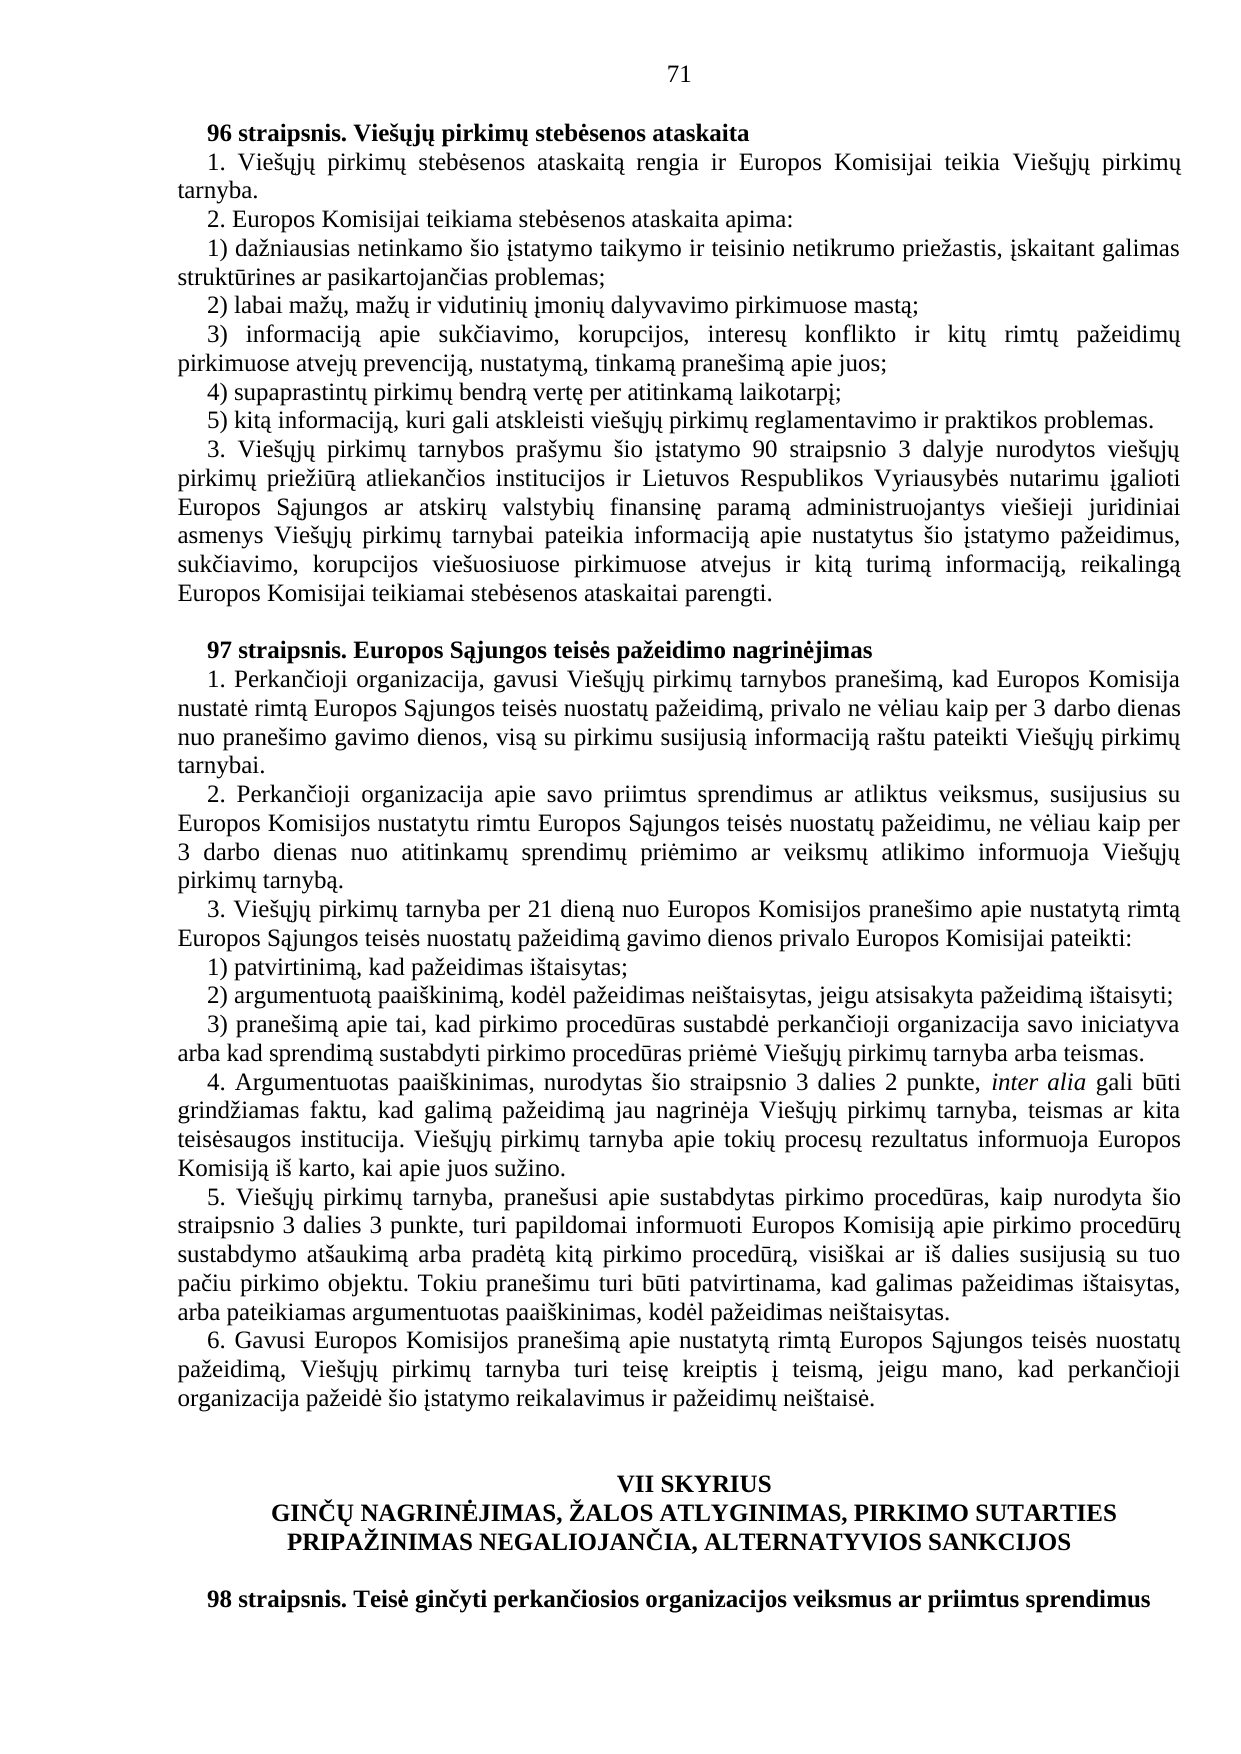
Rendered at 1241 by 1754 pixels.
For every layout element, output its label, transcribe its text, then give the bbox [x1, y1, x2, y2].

text Vii SKYRIUS [177, 1469, 1181, 1498]
text 97 straipsnis. Europos Sąjungos teisės pažeidimo nagrinėjimas [177, 636, 1181, 664]
text 3. Viešųjų pirkimų tarnyba per 21 dieną nuo Europos Komisijos pranešimo apie nustatytą rimtą Europos Sąjungos teisės nuostatų pažeidimą gavimo dienos privalo Europos Komisijai pateikti: [177, 894, 1181, 952]
text 3. Viešųjų pirkimų tarnybos prašymu šio įstatymo 90 straipsnio 3 dalyje nurodytos viešųjų pirkimų priežiūrą atliekančios institucijos ir Lietuvos Respublikos Vyriausybės nutarimu įgalioti Europos Sąjungos ar atskirų valstybių finansinę paramą administruojantys viešieji juridiniai asmenys Viešųjų pirkimų tarnybai pateikia informaciją apie nustatytus šio įstatymo pažeidimus, sukčiavimo, korupcijos viešuosiuose pirkimuose atvejus ir kitą turimą informaciją, reikalingą Europos Komisijai teikiamai stebėsenos ataskaitai parengti. [177, 434, 1181, 607]
text GINČŲ NAGRINĖJIMAS, ŽALOS ATLYGINIMAS, PIRKIMO SUTARTIES PRIPAŽINIMAS NEGALIOJANČIA, ALTERNATYVIOS SANKCIJOS [177, 1498, 1181, 1556]
text 5. Viešųjų pirkimų tarnyba, pranešusi apie sustabdytas pirkimo procedūras, kaip nurodyta šio straipsnio 3 dalies 3 punkte, turi papildomai informuoti Europos Komisiją apie pirkimo procedūrų sustabdymo atšaukimą arba pradėtą kitą pirkimo procedūrą, visiškai ar iš dalies susijusią su tuo pačiu pirkimo objektu. Tokiu pranešimu turi būti patvirtinama, kad galimas pažeidimas ištaisytas, arba pateikiamas argumentuotas paaiškinimas, kodėl pažeidimas neištaisytas. [177, 1182, 1181, 1326]
text 1. Perkančioji organizacija, gavusi Viešųjų pirkimų tarnybos pranešimą, kad Europos Komisija nustatė rimtą Europos Sąjungos teisės nuostatų pažeidimą, privalo ne vėliau kaip per 3 darbo dienas nuo pranešimo gavimo dienos, visą su pirkimu susijusią informaciją raštu pateikti Viešųjų pirkimų tarnybai. [177, 664, 1181, 779]
text 1) dažniausias netinkamo šio įstatymo taikymo ir teisinio netikrumo priežastis, įskaitant galimas struktūrines ar pasikartojančias problemas; [177, 233, 1181, 291]
text 1) patvirtinimą, kad pažeidimas ištaisytas; [177, 952, 1181, 981]
text 2) labai mažų, mažų ir vidutinių įmonių dalyvavimo pirkimuose mastą; [177, 291, 1181, 319]
text 2. Perkančioji organizacija apie savo priimtus sprendimus ar atliktus veiksmus, susijusius su Europos Komisijos nustatytu rimtu Europos Sąjungos teisės nuostatų pažeidimu, ne vėliau kaip per 3 darbo dienas nuo atitinkamų sprendimų priėmimo ar veiksmų atlikimo informuoja Viešųjų pirkimų tarnybą. [177, 779, 1181, 894]
text 96 straipsnis. Viešųjų pirkimų stebėsenos ataskaita [177, 118, 1181, 147]
text 6. Gavusi Europos Komisijos pranešimą apie nustatytą rimtą Europos Sąjungos teisės nuostatų pažeidimą, Viešųjų pirkimų tarnyba turi teisę kreiptis į teismą, jeigu mano, kad perkančioji organizacija pažeidė šio įstatymo reikalavimus ir pažeidimų neištaisė. [177, 1326, 1181, 1412]
text 5) kitą informaciją, kuri gali atskleisti viešųjų pirkimų reglamentavimo ir praktikos problemas. [177, 406, 1181, 434]
text 4. Argumentuotas paaiškinimas, nurodytas šio straipsnio 3 dalies 2 punkte, inter alia gali būti grindžiamas faktu, kad galimą pažeidimą jau nagrinėja Viešųjų pirkimų tarnyba, teismas ar kita teisėsaugos institucija. Viešųjų pirkimų tarnyba apie tokių procesų rezultatus informuoja Europos Komisiją iš karto, kai apie juos sužino. [177, 1067, 1181, 1182]
text 2. Europos Komisijai teikiama stebėsenos ataskaita apima: [177, 204, 1181, 233]
text 3) informaciją apie sukčiavimo, korupcijos, interesų konflikto ir kitų rimtų pažeidimų pirkimuose atvejų prevenciją, nustatymą, tinkamą pranešimą apie juos; [177, 319, 1181, 377]
text 3) pranešimą apie tai, kad pirkimo procedūras sustabdė perkančioji organizacija savo iniciatyva arba kad sprendimą sustabdyti pirkimo procedūras priėmė Viešųjų pirkimų tarnyba arba teismas. [177, 1009, 1181, 1067]
text 2) argumentuotą paaiškinimą, kodėl pažeidimas neištaisytas, jeigu atsisakyta pažeidimą ištaisyti; [177, 981, 1181, 1009]
text 4) supaprastintų pirkimų bendrą vertę per atitinkamą laikotarpį; [177, 377, 1181, 406]
text 1. Viešųjų pirkimų stebėsenos ataskaitą rengia ir Europos Komisijai teikia Viešųjų pirkimų tarnyba. [177, 147, 1181, 204]
text 98 straipsnis. Teisė ginčyti perkančiosios organizacijos veiksmus ar priimtus sprendimus [177, 1584, 1181, 1613]
